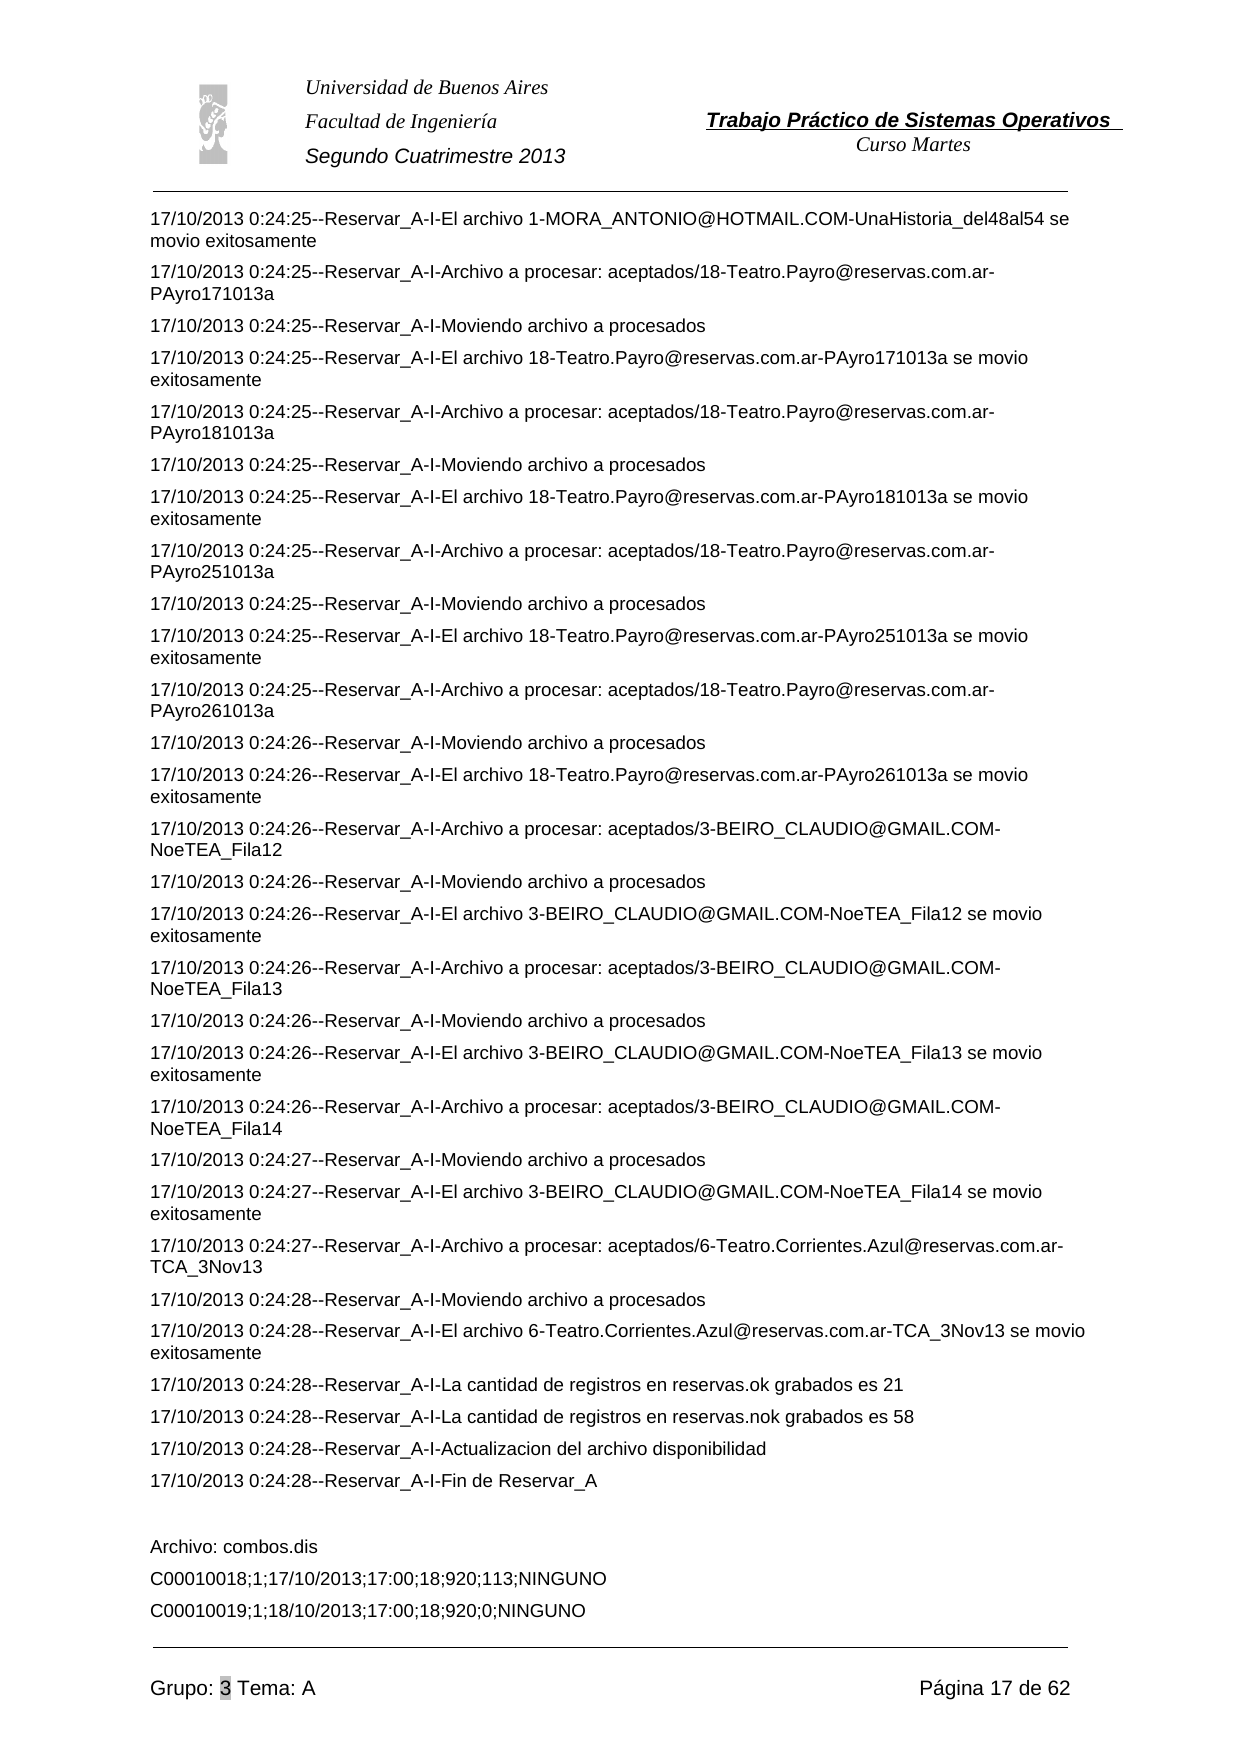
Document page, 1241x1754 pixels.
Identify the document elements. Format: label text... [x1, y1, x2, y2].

text 17/10/2013 0:24:28--Reservar_A-I-La cantidad de registros en reservas.nok grabados es 58 [150, 1406, 1090, 1427]
text 17/10/2013 0:24:26--Reservar_A-I-Moviendo archivo a procesados [150, 732, 1090, 754]
picture [198, 82, 231, 166]
text 17/10/2013 0:24:26--Reservar_A-I-El archivo 18-Teatro.Payro@reservas.com.ar-PAyro261013a se movio exitosamente [150, 764, 1090, 807]
text 17/10/2013 0:24:25--Reservar_A-I-Moviendo archivo a procesados [150, 593, 1090, 614]
text 17/10/2013 0:24:25--Reservar_A-I-Archivo a procesar: aceptados/18-Teatro.Payro@reservas.com.ar-PAyro171013a [150, 261, 1090, 304]
text 17/10/2013 0:24:25--Reservar_A-I-Moviendo archivo a procesados [150, 454, 1090, 476]
text 17/10/2013 0:24:26--Reservar_A-I-Archivo a procesar: aceptados/3-BEIRO_CLAUDIO@GMAIL.COM-NoeTEA_Fila13 [150, 957, 1090, 1000]
text 17/10/2013 0:24:26--Reservar_A-I-Moviendo archivo a procesados [150, 871, 1090, 893]
text 17/10/2013 0:24:25--Reservar_A-I-El archivo 1-MORA_ANTONIO@HOTMAIL.COM-UnaHistoria_del48al54 se movio exitosamente [150, 208, 1090, 251]
text 17/10/2013 0:24:25--Reservar_A-I-Archivo a procesar: aceptados/18-Teatro.Payro@reservas.com.ar-PAyro251013a [150, 539, 1090, 583]
text 17/10/2013 0:24:28--Reservar_A-I-Fin de Reservar_A [150, 1470, 1090, 1491]
text 17/10/2013 0:24:27--Reservar_A-I-El archivo 3-BEIRO_CLAUDIO@GMAIL.COM-NoeTEA_Fila14 se movio exitosamente [150, 1181, 1090, 1224]
text 17/10/2013 0:24:27--Reservar_A-I-Archivo a procesar: aceptados/6-Teatro.Corrientes.Azul@reservas.com.ar-TCA_3Nov13 [150, 1235, 1090, 1278]
text 17/10/2013 0:24:25--Reservar_A-I-Archivo a procesar: aceptados/18-Teatro.Payro@reservas.com.ar-PAyro261013a [150, 678, 1090, 722]
text 17/10/2013 0:24:27--Reservar_A-I-Moviendo archivo a procesados [150, 1149, 1090, 1171]
text 17/10/2013 0:24:26--Reservar_A-I-El archivo 3-BEIRO_CLAUDIO@GMAIL.COM-NoeTEA_Fila13 se movio exitosamente [150, 1042, 1090, 1085]
text 17/10/2013 0:24:25--Reservar_A-I-El archivo 18-Teatro.Payro@reservas.com.ar-PAyro181013a se movio exitosamente [150, 486, 1090, 529]
text 17/10/2013 0:24:25--Reservar_A-I-El archivo 18-Teatro.Payro@reservas.com.ar-PAyro251013a se movio exitosamente [150, 625, 1090, 668]
text C00010019;1;18/10/2013;17:00;18;920;0;NINGUNO [150, 1600, 1090, 1622]
text C00010018;1;17/10/2013;17:00;18;920;113;NINGUNO [150, 1568, 1090, 1590]
text 17/10/2013 0:24:28--Reservar_A-I-La cantidad de registros en reservas.ok grabados es 21 [150, 1374, 1090, 1395]
text Archivo: combos.dis [150, 1536, 1090, 1558]
text 17/10/2013 0:24:28--Reservar_A-I-El archivo 6-Teatro.Corrientes.Azul@reservas.com.ar-TCA_3Nov13 se movio exitosamente [150, 1320, 1090, 1363]
text 17/10/2013 0:24:25--Reservar_A-I-Moviendo archivo a procesados [150, 315, 1090, 336]
text 17/10/2013 0:24:25--Reservar_A-I-Archivo a procesar: aceptados/18-Teatro.Payro@reservas.com.ar-PAyro181013a [150, 400, 1090, 443]
text 17/10/2013 0:24:26--Reservar_A-I-Archivo a procesar: aceptados/3-BEIRO_CLAUDIO@GMAIL.COM-NoeTEA_Fila12 [150, 818, 1090, 861]
text 17/10/2013 0:24:26--Reservar_A-I-Moviendo archivo a procesados [150, 1010, 1090, 1032]
text 17/10/2013 0:24:26--Reservar_A-I-Archivo a procesar: aceptados/3-BEIRO_CLAUDIO@GMAIL.COM-NoeTEA_Fila14 [150, 1096, 1090, 1139]
text 17/10/2013 0:24:26--Reservar_A-I-El archivo 3-BEIRO_CLAUDIO@GMAIL.COM-NoeTEA_Fila12 se movio exitosamente [150, 903, 1090, 946]
text 17/10/2013 0:24:28--Reservar_A-I-Actualizacion del archivo disponibilidad [150, 1438, 1090, 1459]
text 17/10/2013 0:24:28--Reservar_A-I-Moviendo archivo a procesados [150, 1288, 1090, 1310]
text 17/10/2013 0:24:25--Reservar_A-I-El archivo 18-Teatro.Payro@reservas.com.ar-PAyro171013a se movio exitosamente [150, 347, 1090, 390]
